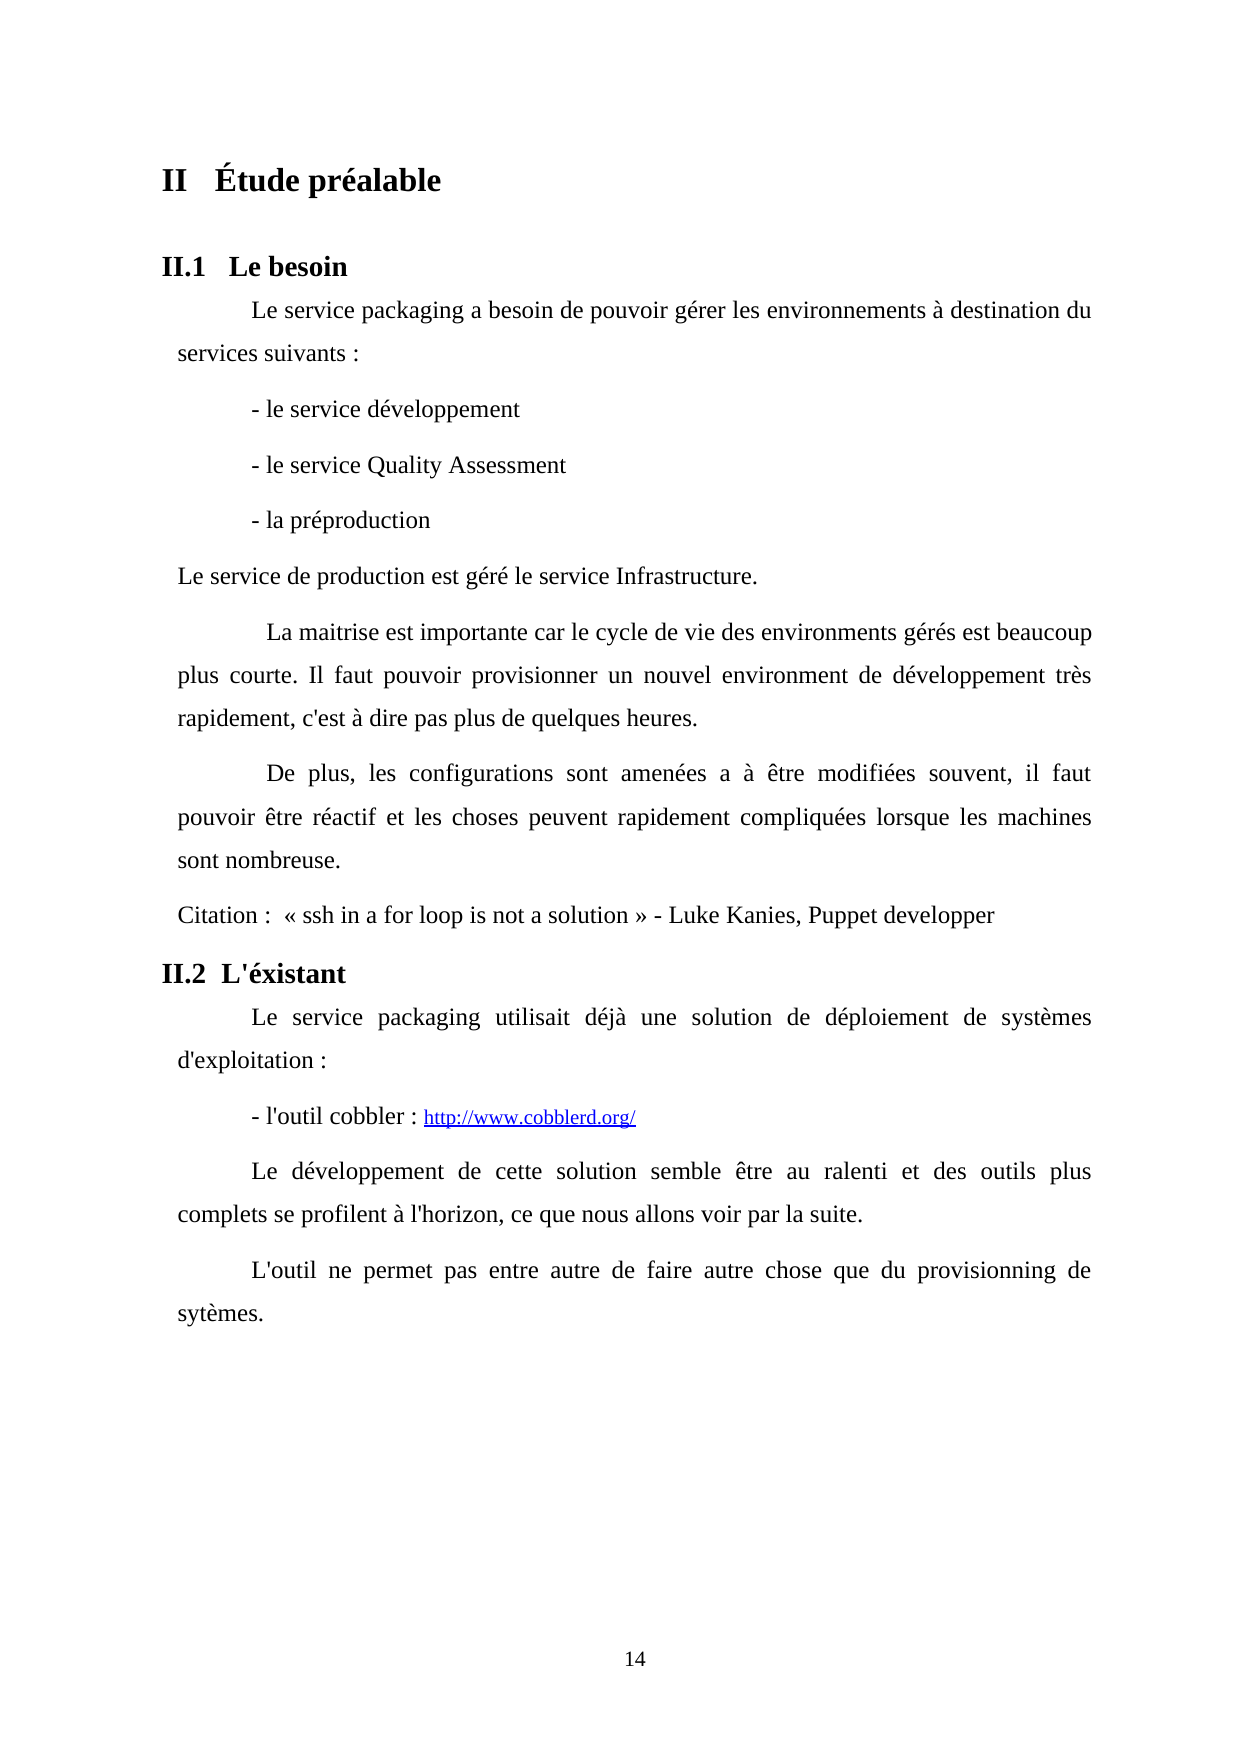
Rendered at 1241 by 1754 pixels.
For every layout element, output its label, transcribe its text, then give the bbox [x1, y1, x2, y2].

subtitle Le besoin [161, 249, 1092, 283]
text L'outil ne permet pas entre autre de faire autre chose que du provisionning de sytèmes. [177, 1255, 1092, 1327]
text - le service développement [177, 394, 1092, 423]
text Le service packaging a besoin de pouvoir gérer les environnements à destination du services suivants : [177, 295, 1092, 367]
text - la préproduction [177, 505, 1092, 534]
subtitle Étude préalable [161, 160, 1092, 198]
text De plus, les configurations sont amenées a à être modifiées souvent, il faut pouvoir être réactif et les choses peuvent rapidement compliquées lorsque les machines sont nombreuse. [177, 758, 1092, 873]
text Le développement de cette solution semble être au ralenti et des outils plus complets se profilent à l'horizon, ce que nous allons voir par la suite. [177, 1156, 1092, 1228]
text - le service Quality Assessment [177, 450, 1092, 478]
text La maitrise est importante car le cycle de vie des environments gérés est beaucoup plus courte. Il faut pouvoir provisionner un nouvel environment de développement très rapidement, c'est à dire pas plus de quelques heures. [177, 617, 1092, 732]
text - l'outil cobbler : http://www.cobblerd.org/ [177, 1101, 1092, 1129]
subtitle L'éxistant [161, 956, 1092, 989]
text Le service de production est géré le service Infrastructure. [177, 561, 1092, 590]
text Le service packaging utilisait déjà une solution de déploiement de systèmes d'exploitation : [177, 1002, 1092, 1074]
text Citation : « ssh in a for loop is not a solution » - Luke Kanies, Puppet developper [177, 900, 1092, 929]
